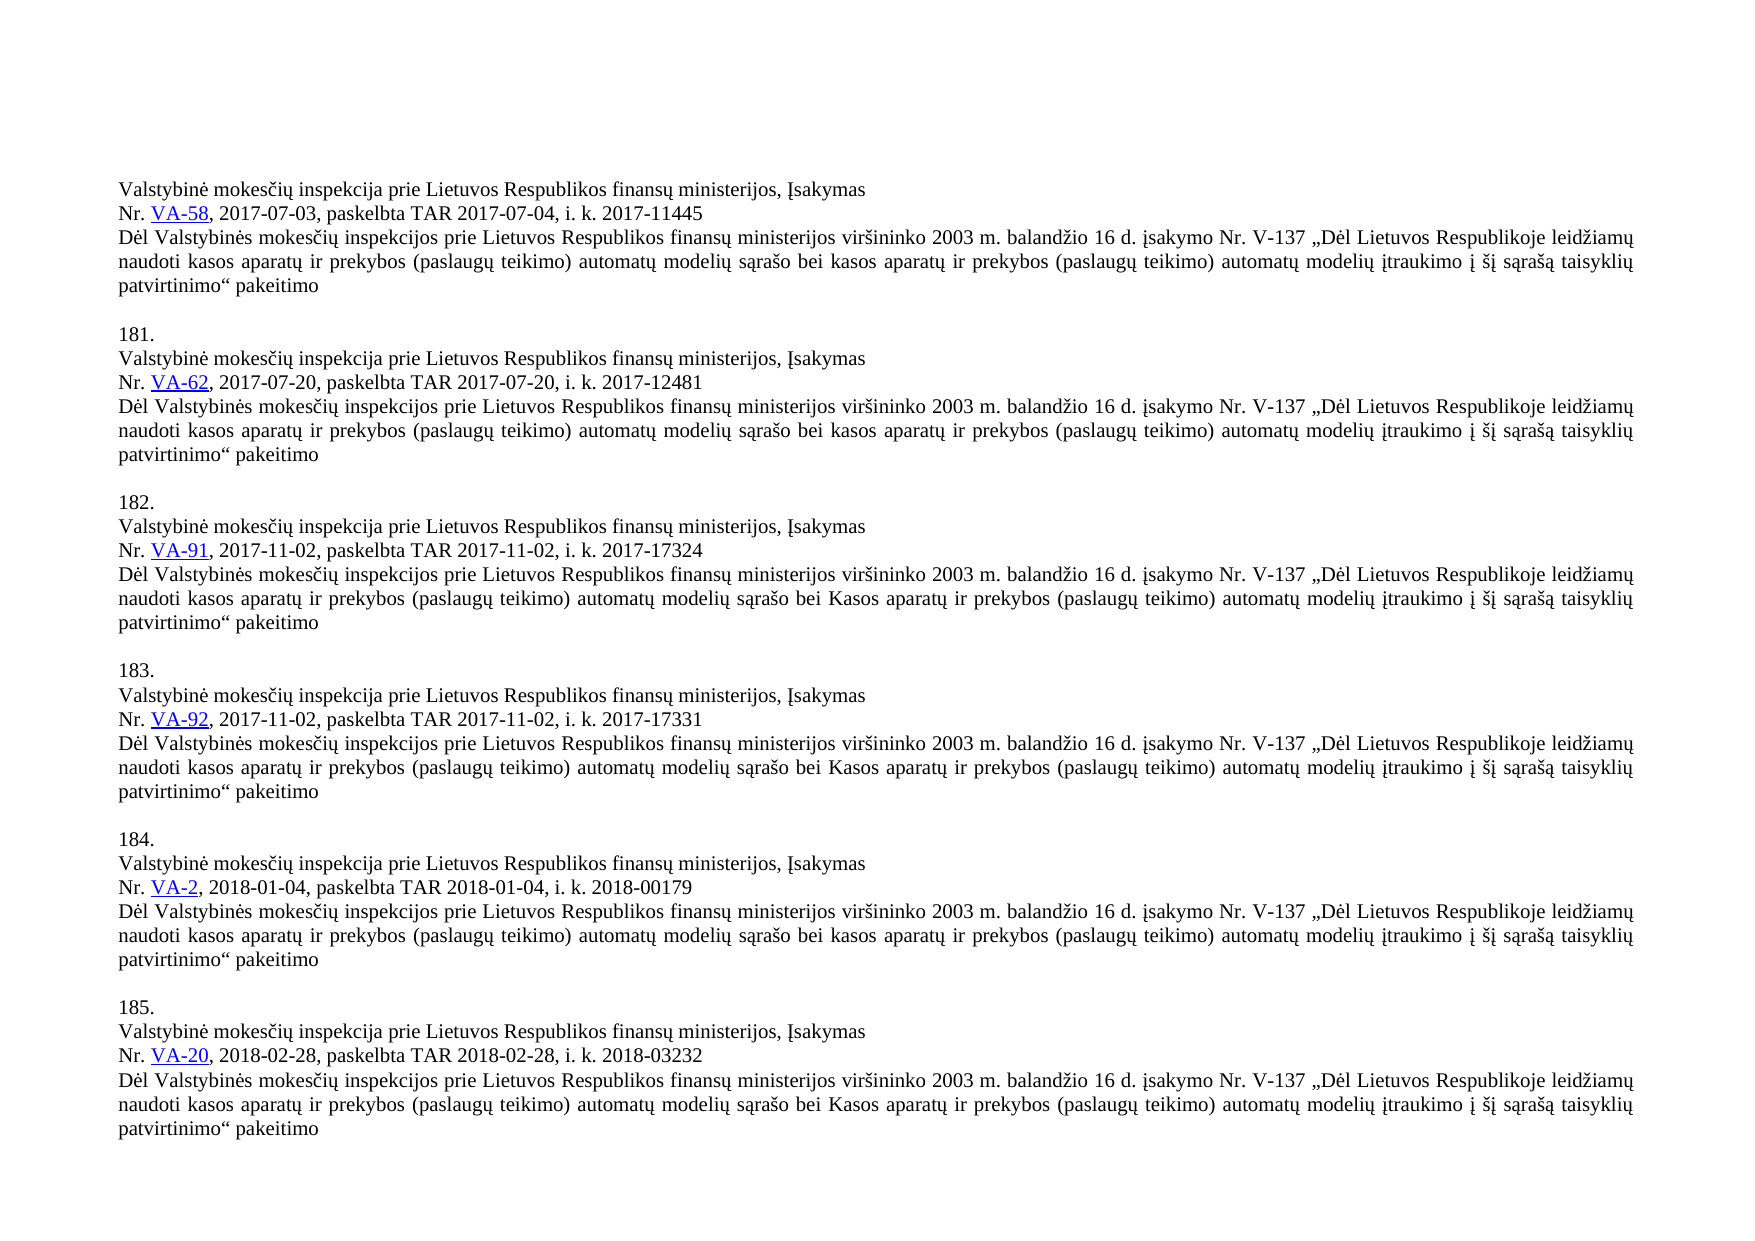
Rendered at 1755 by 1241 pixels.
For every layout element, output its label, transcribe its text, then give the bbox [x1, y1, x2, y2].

text 183. [118, 658, 1636, 682]
text 185. [118, 995, 1636, 1019]
text Dėl Valstybinės mokesčių inspekcijos prie Lietuvos Respublikos finansų ministerijos viršininko 2003 m. balandžio 16 d. įsakymo Nr. V-137 „Dėl Lietuvos Respublikoje leidžiamų naudoti kasos aparatų ir prekybos (paslaugų teikimo) automatų modelių sąrašo bei kasos aparatų ir prekybos (paslaugų teikimo) automatų modelių įtraukimo į šį sąrašą taisyklių patvirtinimo“ pakeitimo [118, 225, 1636, 297]
text Valstybinė mokesčių inspekcija prie Lietuvos Respublikos finansų ministerijos, Įsakymas [118, 177, 1636, 201]
text Dėl Valstybinės mokesčių inspekcijos prie Lietuvos Respublikos finansų ministerijos viršininko 2003 m. balandžio 16 d. įsakymo Nr. V-137 „Dėl Lietuvos Respublikoje leidžiamų naudoti kasos aparatų ir prekybos (paslaugų teikimo) automatų modelių sąrašo bei Kasos aparatų ir prekybos (paslaugų teikimo) automatų modelių įtraukimo į šį sąrašą taisyklių patvirtinimo“ pakeitimo [118, 562, 1636, 634]
text Nr. VA-92, 2017-11-02, paskelbta TAR 2017-11-02, i. k. 2017-17331 [118, 707, 1636, 731]
text Valstybinė mokesčių inspekcija prie Lietuvos Respublikos finansų ministerijos, Įsakymas [118, 682, 1636, 707]
text Dėl Valstybinės mokesčių inspekcijos prie Lietuvos Respublikos finansų ministerijos viršininko 2003 m. balandžio 16 d. įsakymo Nr. V-137 „Dėl Lietuvos Respublikoje leidžiamų naudoti kasos aparatų ir prekybos (paslaugų teikimo) automatų modelių sąrašo bei kasos aparatų ir prekybos (paslaugų teikimo) automatų modelių įtraukimo į šį sąrašą taisyklių patvirtinimo“ pakeitimo [118, 899, 1636, 971]
text Valstybinė mokesčių inspekcija prie Lietuvos Respublikos finansų ministerijos, Įsakymas [118, 346, 1636, 370]
text Dėl Valstybinės mokesčių inspekcijos prie Lietuvos Respublikos finansų ministerijos viršininko 2003 m. balandžio 16 d. įsakymo Nr. V-137 „Dėl Lietuvos Respublikoje leidžiamų naudoti kasos aparatų ir prekybos (paslaugų teikimo) automatų modelių sąrašo bei Kasos aparatų ir prekybos (paslaugų teikimo) automatų modelių įtraukimo į šį sąrašą taisyklių patvirtinimo“ pakeitimo [118, 731, 1636, 803]
text Nr. VA-20, 2018-02-28, paskelbta TAR 2018-02-28, i. k. 2018-03232 [118, 1043, 1636, 1067]
text Valstybinė mokesčių inspekcija prie Lietuvos Respublikos finansų ministerijos, Įsakymas [118, 1019, 1636, 1043]
text Nr. VA-2, 2018-01-04, paskelbta TAR 2018-01-04, i. k. 2018-00179 [118, 875, 1636, 899]
text Nr. VA-58, 2017-07-03, paskelbta TAR 2017-07-04, i. k. 2017-11445 [118, 201, 1636, 225]
text 184. [118, 827, 1636, 851]
text 182. [118, 490, 1636, 514]
text Dėl Valstybinės mokesčių inspekcijos prie Lietuvos Respublikos finansų ministerijos viršininko 2003 m. balandžio 16 d. įsakymo Nr. V-137 „Dėl Lietuvos Respublikoje leidžiamų naudoti kasos aparatų ir prekybos (paslaugų teikimo) automatų modelių sąrašo bei kasos aparatų ir prekybos (paslaugų teikimo) automatų modelių įtraukimo į šį sąrašą taisyklių patvirtinimo“ pakeitimo [118, 394, 1636, 466]
text 181. [118, 322, 1636, 346]
text Nr. VA-91, 2017-11-02, paskelbta TAR 2017-11-02, i. k. 2017-17324 [118, 538, 1636, 562]
text Nr. VA-62, 2017-07-20, paskelbta TAR 2017-07-20, i. k. 2017-12481 [118, 370, 1636, 394]
text Valstybinė mokesčių inspekcija prie Lietuvos Respublikos finansų ministerijos, Įsakymas [118, 514, 1636, 538]
text Valstybinė mokesčių inspekcija prie Lietuvos Respublikos finansų ministerijos, Įsakymas [118, 851, 1636, 875]
text Dėl Valstybinės mokesčių inspekcijos prie Lietuvos Respublikos finansų ministerijos viršininko 2003 m. balandžio 16 d. įsakymo Nr. V-137 „Dėl Lietuvos Respublikoje leidžiamų naudoti kasos aparatų ir prekybos (paslaugų teikimo) automatų modelių sąrašo bei Kasos aparatų ir prekybos (paslaugų teikimo) automatų modelių įtraukimo į šį sąrašą taisyklių patvirtinimo“ pakeitimo [118, 1067, 1636, 1140]
